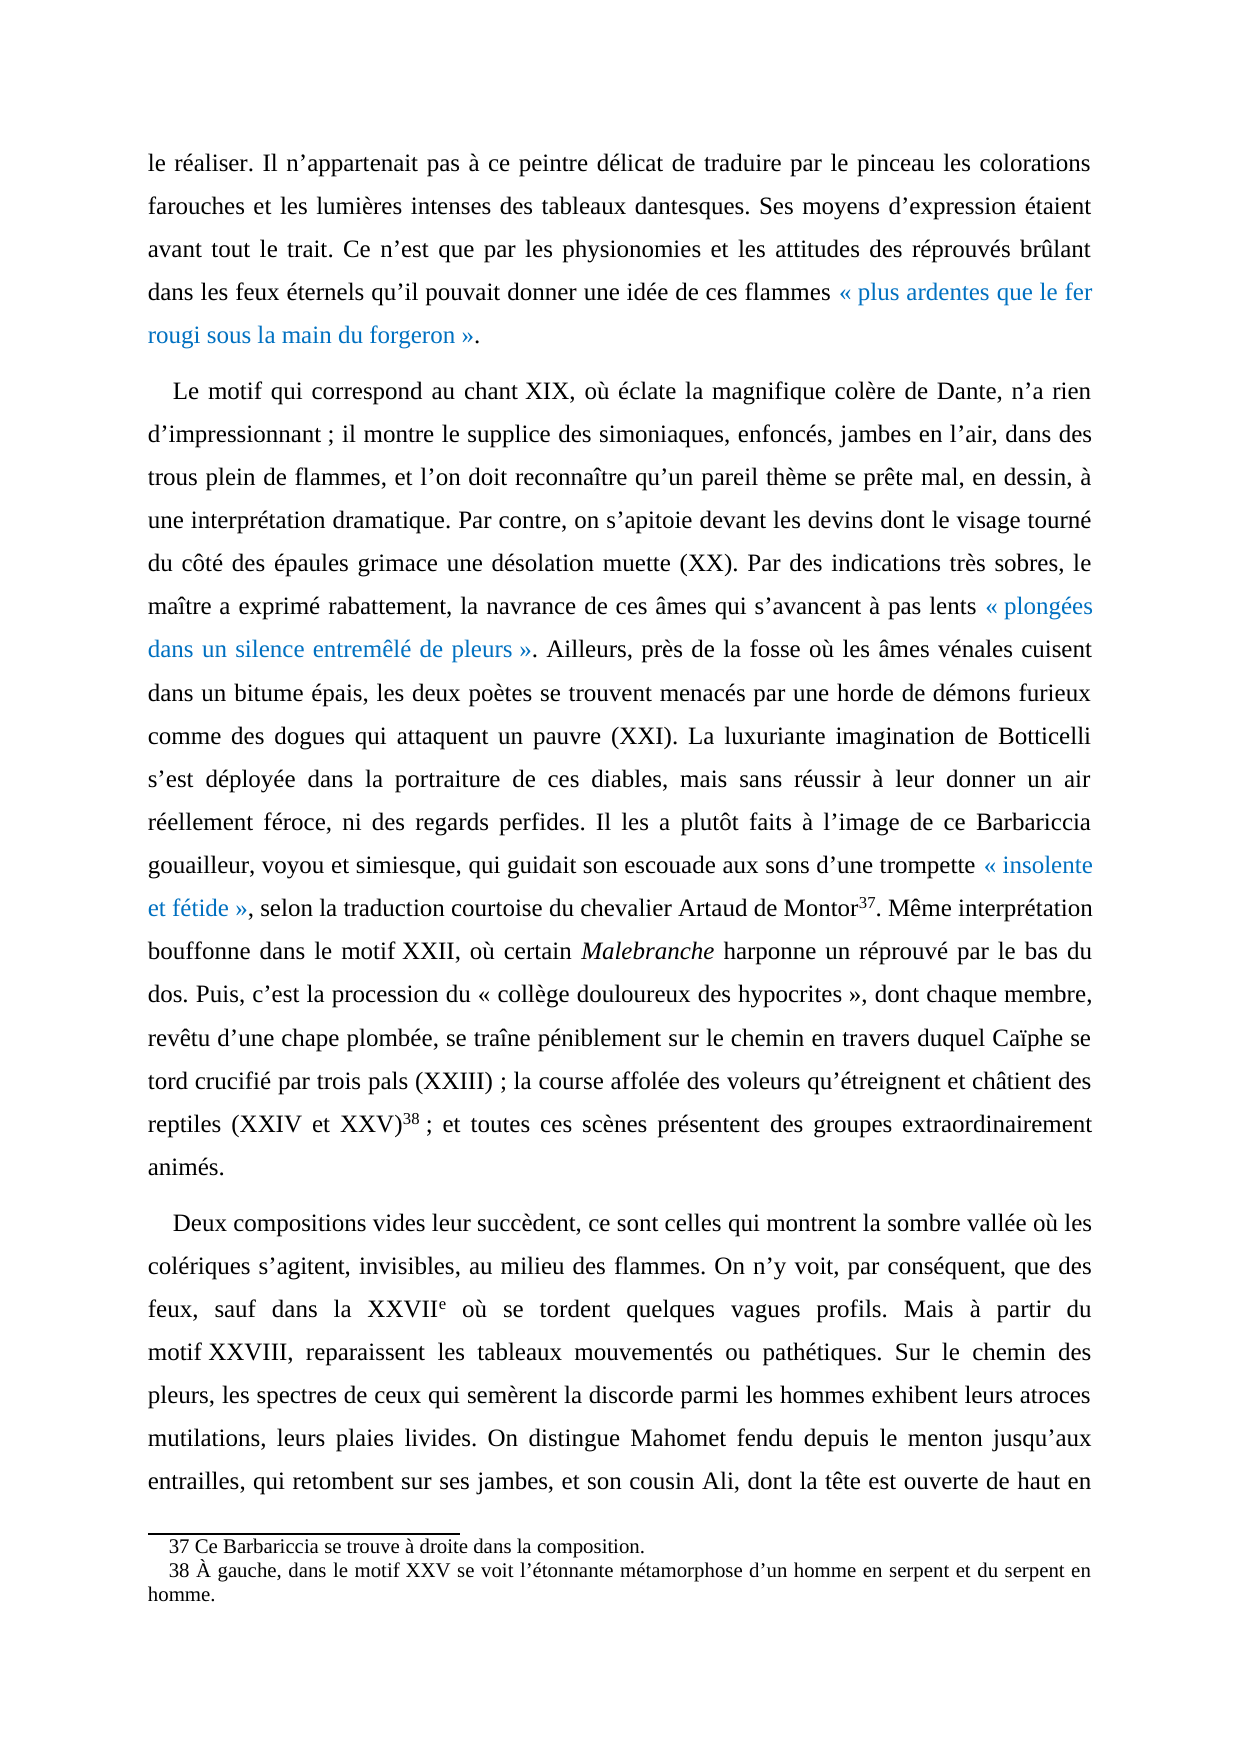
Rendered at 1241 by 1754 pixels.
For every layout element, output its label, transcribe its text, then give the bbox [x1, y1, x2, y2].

text Deux compositions vides leur succèdent, ce sont celles qui montrent la sombre vallée où les colériques s’agitent, invisibles, au milieu des flammes. On n’y voit, par conséquent, que des feux, sauf dans la XXVIIe où se tordent quelques vagues profils. Mais à partir du motif XXVIII, reparaissent les tableaux mouvementés ou pathétiques. Sur le chemin des pleurs, les spectres de ceux qui semèrent la discorde parmi les hommes exhibent leurs atroces mutilations, leurs plaies livides. On distingue Mahomet fendu depuis le menton jusqu’aux entrailles, qui retombent sur ses jambes, et son cousin Ali, dont la tête est ouverte de haut en [148, 1208, 1093, 1495]
text le réaliser. Il n’appartenait pas à ce peintre délicat de traduire par le pinceau les colorations farouches et les lumières intenses des tableaux dantesques. Ses moyens d’expression étaient avant tout le trait. Ce n’est que par les physionomies et les attitudes des réprouvés brûlant dans les feux éternels qu’il pouvait donner une idée de ces flammes « plus ardentes que le fer rougi sous la main du forgeron ». [148, 148, 1093, 349]
text Le motif qui correspond au chant XIX, où éclate la magnifique colère de Dante, n’a rien d’impressionnant ; il montre le supplice des simoniaques, enfoncés, jambes en l’air, dans des trous plein de flammes, et l’on doit reconnaître qu’un pareil thème se prête mal, en dessin, à une interprétation dramatique. Par contre, on s’apitoie devant les devins dont le visage tourné du côté des épaules grimace une désolation muette (XX). Par des indications très sobres, le maître a exprimé rabattement, la navrance de ces âmes qui s’avancent à pas lents « plongées dans un silence entremêlé de pleurs ». Ailleurs, près de la fosse où les âmes vénales cuisent dans un bitume épais, les deux poètes se trouvent menacés par une horde de démons furieux comme des dogues qui attaquent un pauvre (XXI). La luxuriante imagination de Botticelli s’est déployée dans la portraiture de ces diables, mais sans réussir à leur donner un air réellement féroce, ni des regards perfides. Il les a plutôt faits à l’image de ce Barbariccia gouailleur, voyou et simiesque, qui guidait son escouade aux sons d’une trompette « insolente et fétide », selon la traduction courtoise du chevalier Artaud de Montor. Même interprétation bouffonne dans le motif XXII, où certain Malebranche harponne un réprouvé par le bas du dos. Puis, c’est la procession du « collège douloureux des hypocrites », dont chaque membre, revêtu d’une chape plombée, se traîne péniblement sur le chemin en travers duquel Caïphe se tord crucifié par trois pals (XXIII) ; la course affolée des voleurs qu’étreignent et châtient des reptiles (XXIV et XXV) ; et toutes ces scènes présentent des groupes extraordinairement animés. [148, 376, 1093, 1181]
text Ce Barbariccia se trouve à droite dans la composition. [148, 1534, 1093, 1558]
text À gauche, dans le motif XXV se voit l’étonnante métamorphose d’un homme en serpent et du serpent en homme. [148, 1558, 1093, 1606]
